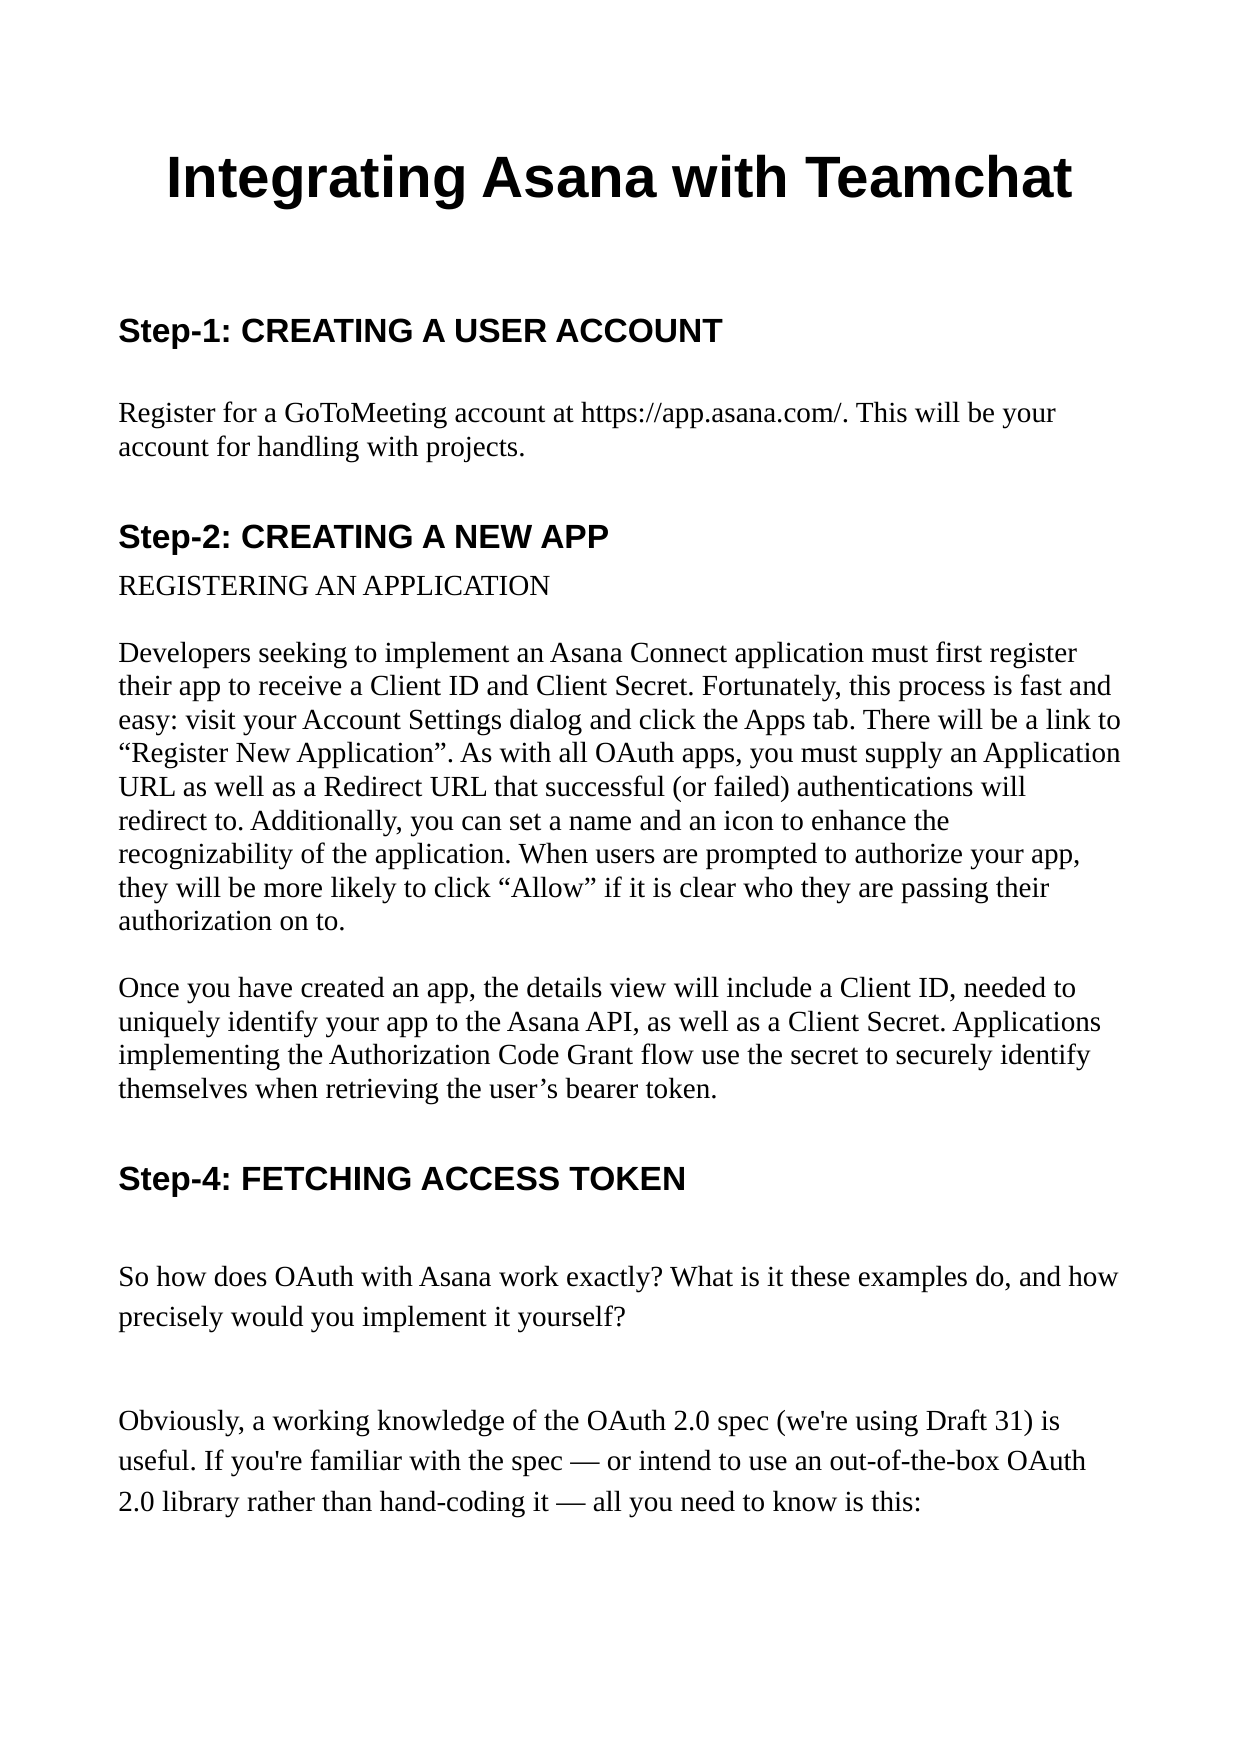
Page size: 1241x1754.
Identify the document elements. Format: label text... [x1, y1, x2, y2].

text Register for a GoToMeeting account at https://app.asana.com/. This will be your account for handling with projects. [118, 395, 1122, 462]
text So how does OAuth with Asana work exactly? What is it these examples do, and how precisely would you implement it yourself? [118, 1259, 1122, 1333]
title Integrating Asana with Teamchat [118, 143, 1122, 210]
text Obviously, a working knowledge of the OAuth 2.0 spec (we're using Draft 31) is useful. If you're familiar with the spec — or intend to use an out-of-the-box OAuth 2.0 library rather than hand-coding it — all you need to know is this: [118, 1403, 1122, 1517]
text Once you have created an app, the details view will include a Client ID, needed to uniquely identify your app to the Asana API, as well as a Client Secret. Applications implementing the Authorization Code Grant flow use the secret to securely identify themselves when retrieving the user’s bearer token. [118, 970, 1122, 1104]
subtitle Step-2: CREATING A NEW APP [118, 517, 1122, 555]
subtitle Step-1: CREATING A USER ACCOUNT [118, 311, 1122, 349]
subtitle Step-4: FETCHING ACCESS TOKEN [118, 1159, 1122, 1198]
text REGISTERING AN APPLICATION [118, 568, 1122, 601]
text Developers seeking to implement an Asana Connect application must first register their app to receive a Client ID and Client Secret. Fortunately, this process is fast and easy: visit your Account Settings dialog and click the Apps tab. There will be a link to “Register New Application”. As with all OAuth apps, you must supply an Application URL as well as a Redirect URL that successful (or failed) authentications will redirect to. Additionally, you can set a name and an icon to enhance the recognizability of the application. When users are prompted to authorize your app, they will be more likely to click “Allow” if it is clear who they are passing their authorization on to. [118, 635, 1122, 937]
